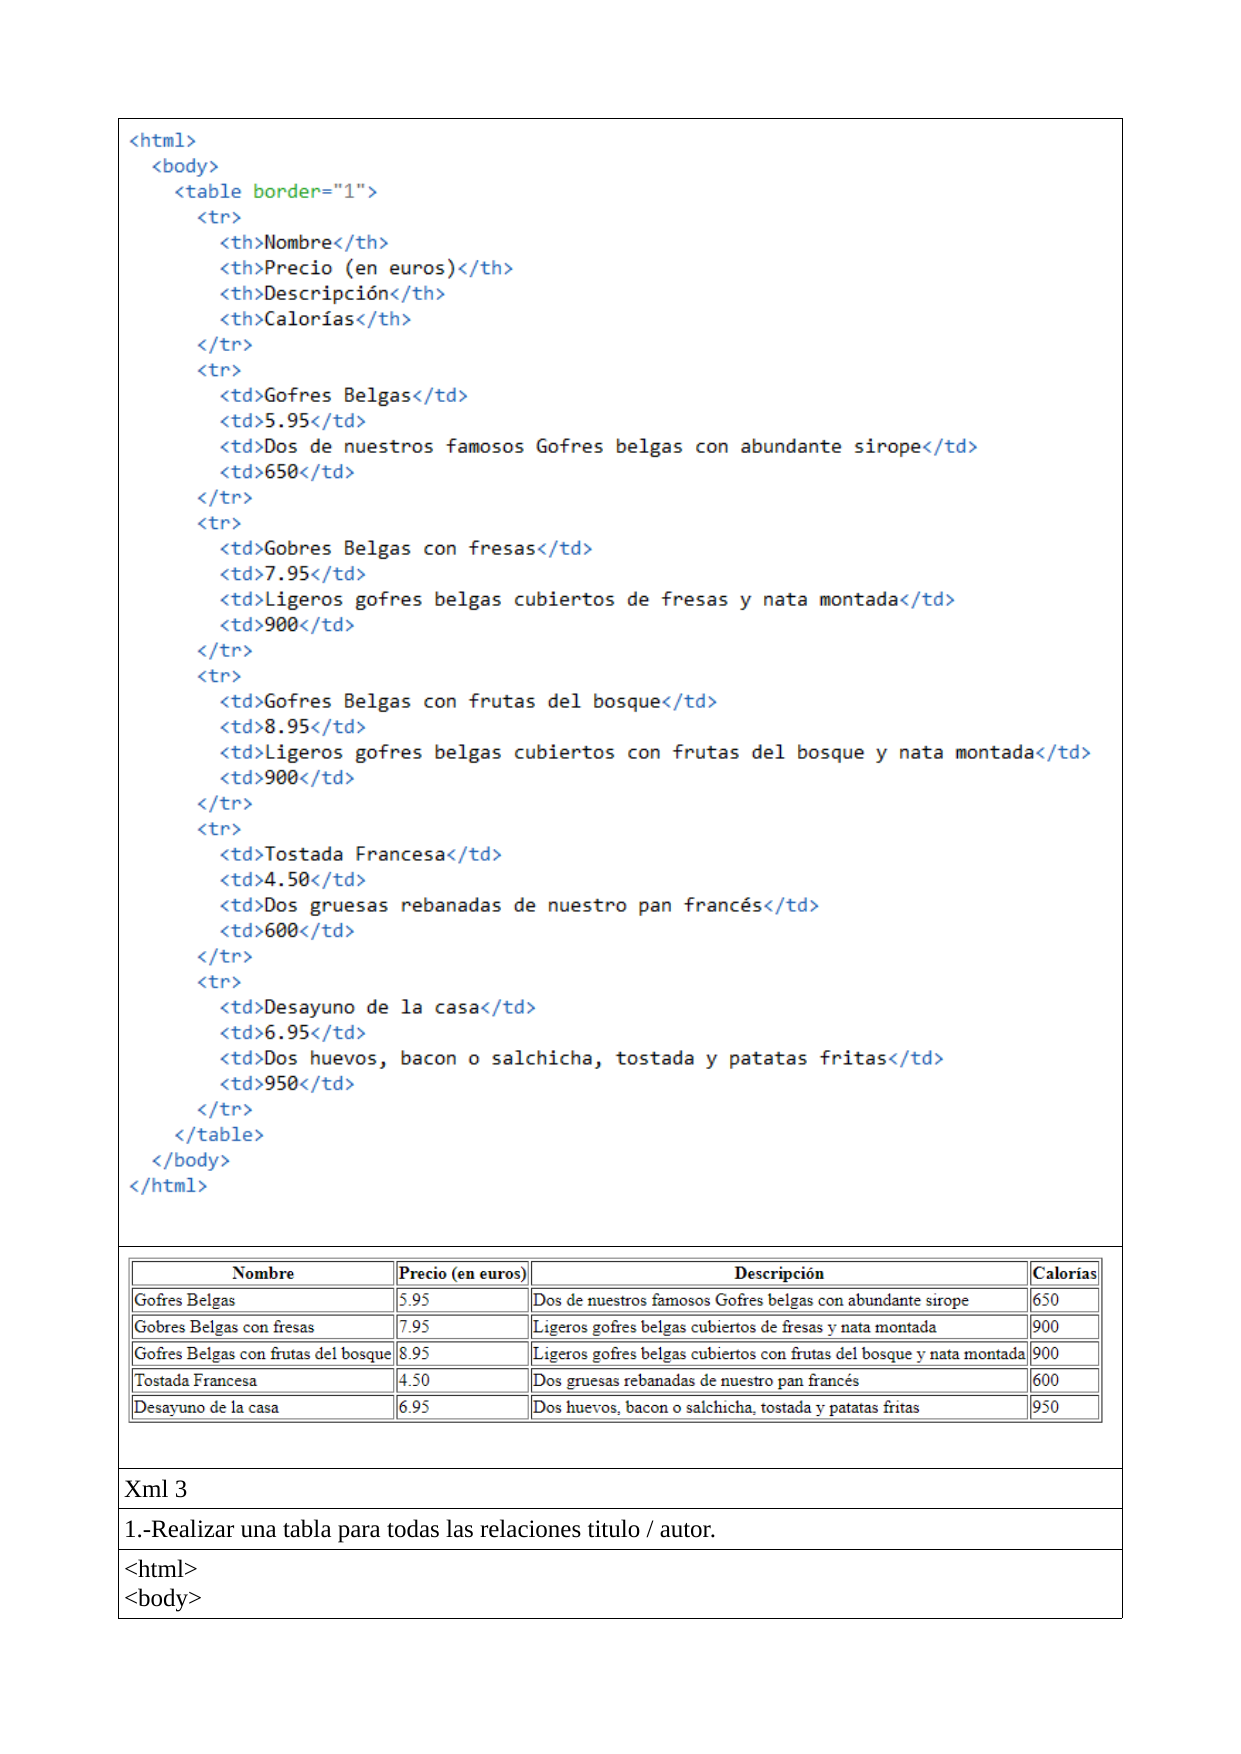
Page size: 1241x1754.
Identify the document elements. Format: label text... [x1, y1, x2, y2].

table_cell 1.-Realizar una tabla para todas las relaciones titulo / autor. [119, 1509, 1122, 1548]
picture [123, 123, 1117, 1212]
table_cell [119, 119, 1122, 1246]
table_cell [119, 1247, 1122, 1433]
picture [123, 1251, 1117, 1434]
table_cell [119, 1434, 1122, 1468]
table_cell Xml 3 [119, 1469, 1122, 1508]
table_cell <html> <body> [119, 1550, 1122, 1618]
